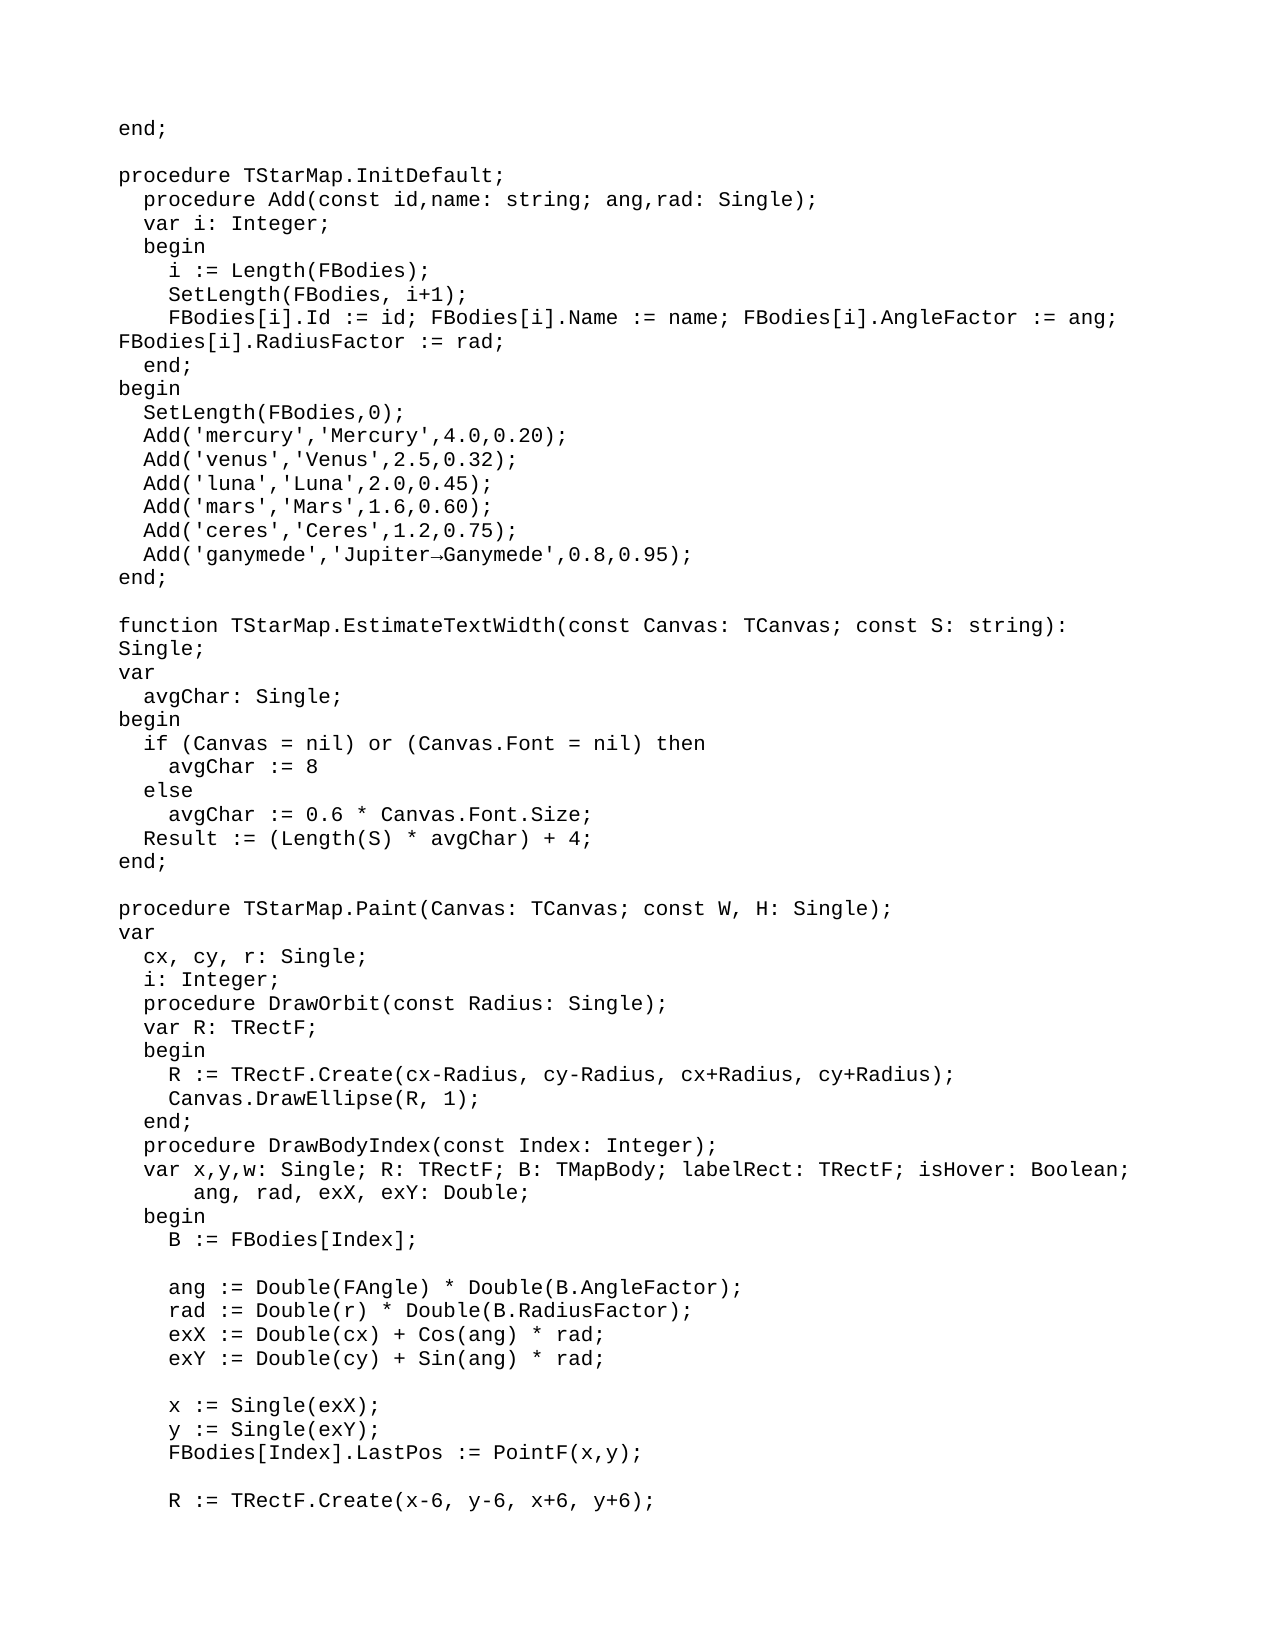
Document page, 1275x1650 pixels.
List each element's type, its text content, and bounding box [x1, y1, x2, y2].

text var [118, 922, 1157, 946]
text begin [118, 1040, 1157, 1064]
text SetLength(FBodies, i+1); [118, 284, 1157, 307]
text procedure DrawBodyIndex(const Index: Integer); [118, 1135, 1157, 1158]
text end; [118, 567, 1157, 591]
text Add('ganymede','Jupiter→Ganymede',0.8,0.95); [118, 544, 1157, 567]
text avgChar := 0.6 * Canvas.Font.Size; [118, 804, 1157, 827]
text SetLength(FBodies,0); [118, 402, 1157, 426]
text var x,y,w: Single; R: TRectF; B: TMapBody; labelRect: TRectF; isHover: Boolean; [118, 1158, 1157, 1182]
text var [118, 662, 1157, 686]
text var i: Integer; [118, 213, 1157, 236]
text Canvas.DrawEllipse(R, 1); [118, 1088, 1157, 1111]
text function TStarMap.EstimateTextWidth(const Canvas: TCanvas; const S: string): Single; [118, 615, 1157, 662]
text Add('mars','Mars',1.6,0.60); [118, 496, 1157, 520]
text i: Integer; [118, 969, 1157, 993]
text begin [118, 378, 1157, 402]
text Add('venus','Venus',2.5,0.32); [118, 449, 1157, 473]
text cx, cy, r: Single; [118, 946, 1157, 969]
text procedure DrawOrbit(const Radius: Single); [118, 993, 1157, 1017]
text R := TRectF.Create(x-6, y-6, x+6, y+6); [118, 1489, 1157, 1513]
text exX := Double(cx) + Cos(ang) * rad; [118, 1324, 1157, 1348]
text var R: TRectF; [118, 1017, 1157, 1040]
text Add('ceres','Ceres',1.2,0.75); [118, 520, 1157, 544]
text B := FBodies[Index]; [118, 1229, 1157, 1253]
text end; [118, 1111, 1157, 1135]
text ang := Double(FAngle) * Double(B.AngleFactor); [118, 1277, 1157, 1300]
text begin [118, 1206, 1157, 1229]
text ang, rad, exX, exY: Double; [118, 1182, 1157, 1206]
text procedure TStarMap.InitDefault; [118, 165, 1157, 189]
text exY := Double(cy) + Sin(ang) * rad; [118, 1348, 1157, 1371]
text y := Single(exY); [118, 1419, 1157, 1442]
text begin [118, 709, 1157, 733]
text Add('mercury','Mercury',4.0,0.20); [118, 426, 1157, 449]
text begin [118, 236, 1157, 260]
text FBodies[Index].LastPos := PointF(x,y); [118, 1442, 1157, 1466]
text else [118, 780, 1157, 804]
text rad := Double(r) * Double(B.RadiusFactor); [118, 1300, 1157, 1324]
text R := TRectF.Create(cx-Radius, cy-Radius, cx+Radius, cy+Radius); [118, 1064, 1157, 1088]
text procedure Add(const id,name: string; ang,rad: Single); [118, 189, 1157, 213]
text Add('luna','Luna',2.0,0.45); [118, 473, 1157, 496]
text FBodies[i].Id := id; FBodies[i].Name := name; FBodies[i].AngleFactor := ang; FBodies[i].RadiusFactor := rad; [118, 307, 1157, 354]
text i := Length(FBodies); [118, 260, 1157, 284]
text x := Single(exX); [118, 1395, 1157, 1419]
text procedure TStarMap.Paint(Canvas: TCanvas; const W, H: Single); [118, 898, 1157, 922]
text if (Canvas = nil) or (Canvas.Font = nil) then [118, 733, 1157, 757]
text end; [118, 354, 1157, 378]
text avgChar: Single; [118, 686, 1157, 709]
text Result := (Length(S) * avgChar) + 4; [118, 827, 1157, 851]
text end; [118, 851, 1157, 875]
text avgChar := 8 [118, 757, 1157, 780]
text end; [118, 118, 1157, 142]
